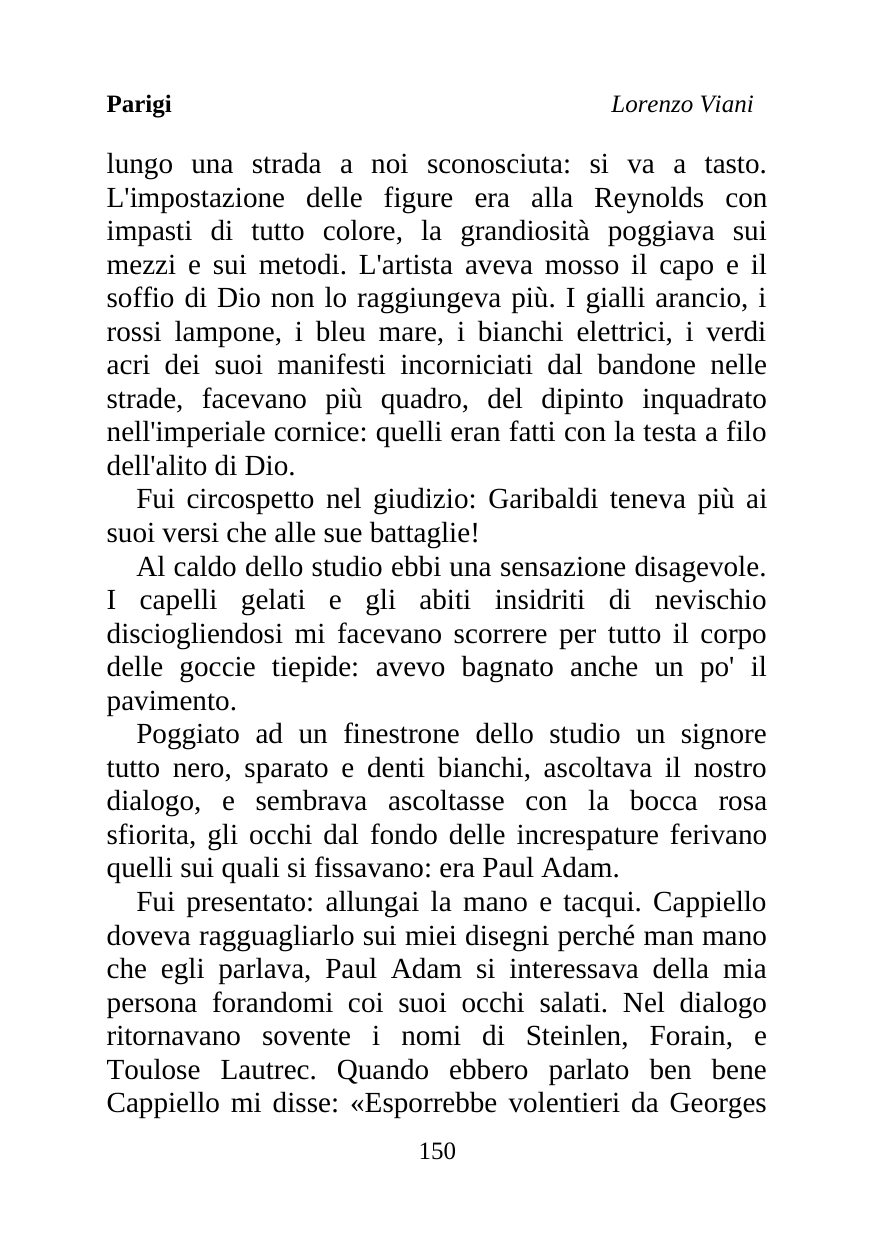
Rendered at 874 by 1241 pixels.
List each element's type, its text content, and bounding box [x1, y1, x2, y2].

text Al caldo dello studio ebbi una sensazione disagevole. I capelli gelati e gli abiti insidriti di nevischio disciogliendosi mi facevano scorrere per tutto il corpo delle goccie tiepide: avevo bagnato anche un po' il pavimento. [106, 549, 768, 716]
text lungo una strada a noi sconosciuta: si va a tasto. L'impostazione delle figure era alla Reynolds con impasti di tutto colore, la grandiosità poggiava sui mezzi e sui metodi. L'artista aveva mosso il capo e il soffio di Dio non lo raggiungeva più. I gialli arancio, i rossi lampone, i bleu mare, i bianchi elettrici, i verdi acri dei suoi manifesti incorniciati dal bandone nelle strade, facevano più quadro, del dipinto inquadrato nell'imperiale cornice: quelli eran fatti con la testa a filo dell'alito di Dio. [106, 146, 768, 482]
text Poggiato ad un finestrone dello studio un signore tutto nero, sparato e denti bianchi, ascoltava il nostro dialogo, e sembrava ascoltasse con la bocca rosa sfiorita, gli occhi dal fondo delle increspature ferivano quelli sui quali si fissavano: era Paul Adam. [106, 716, 768, 884]
text Fui circospetto nel giudizio: Garibaldi teneva più ai suoi versi che alle sue battaglie! [106, 482, 768, 549]
text Fui presentato: allungai la mano e tacqui. Cappiello doveva ragguagliarlo sui miei disegni perché man mano che egli parlava, Paul Adam si interessava della mia persona forandomi coi suoi occhi salati. Nel dialogo ritornavano sovente i nomi di Steinlen, Forain, e Toulose Lautrec. Quando ebbero parlato ben bene Cappiello mi disse: «Esporrebbe volentieri da Georges [106, 884, 768, 1119]
